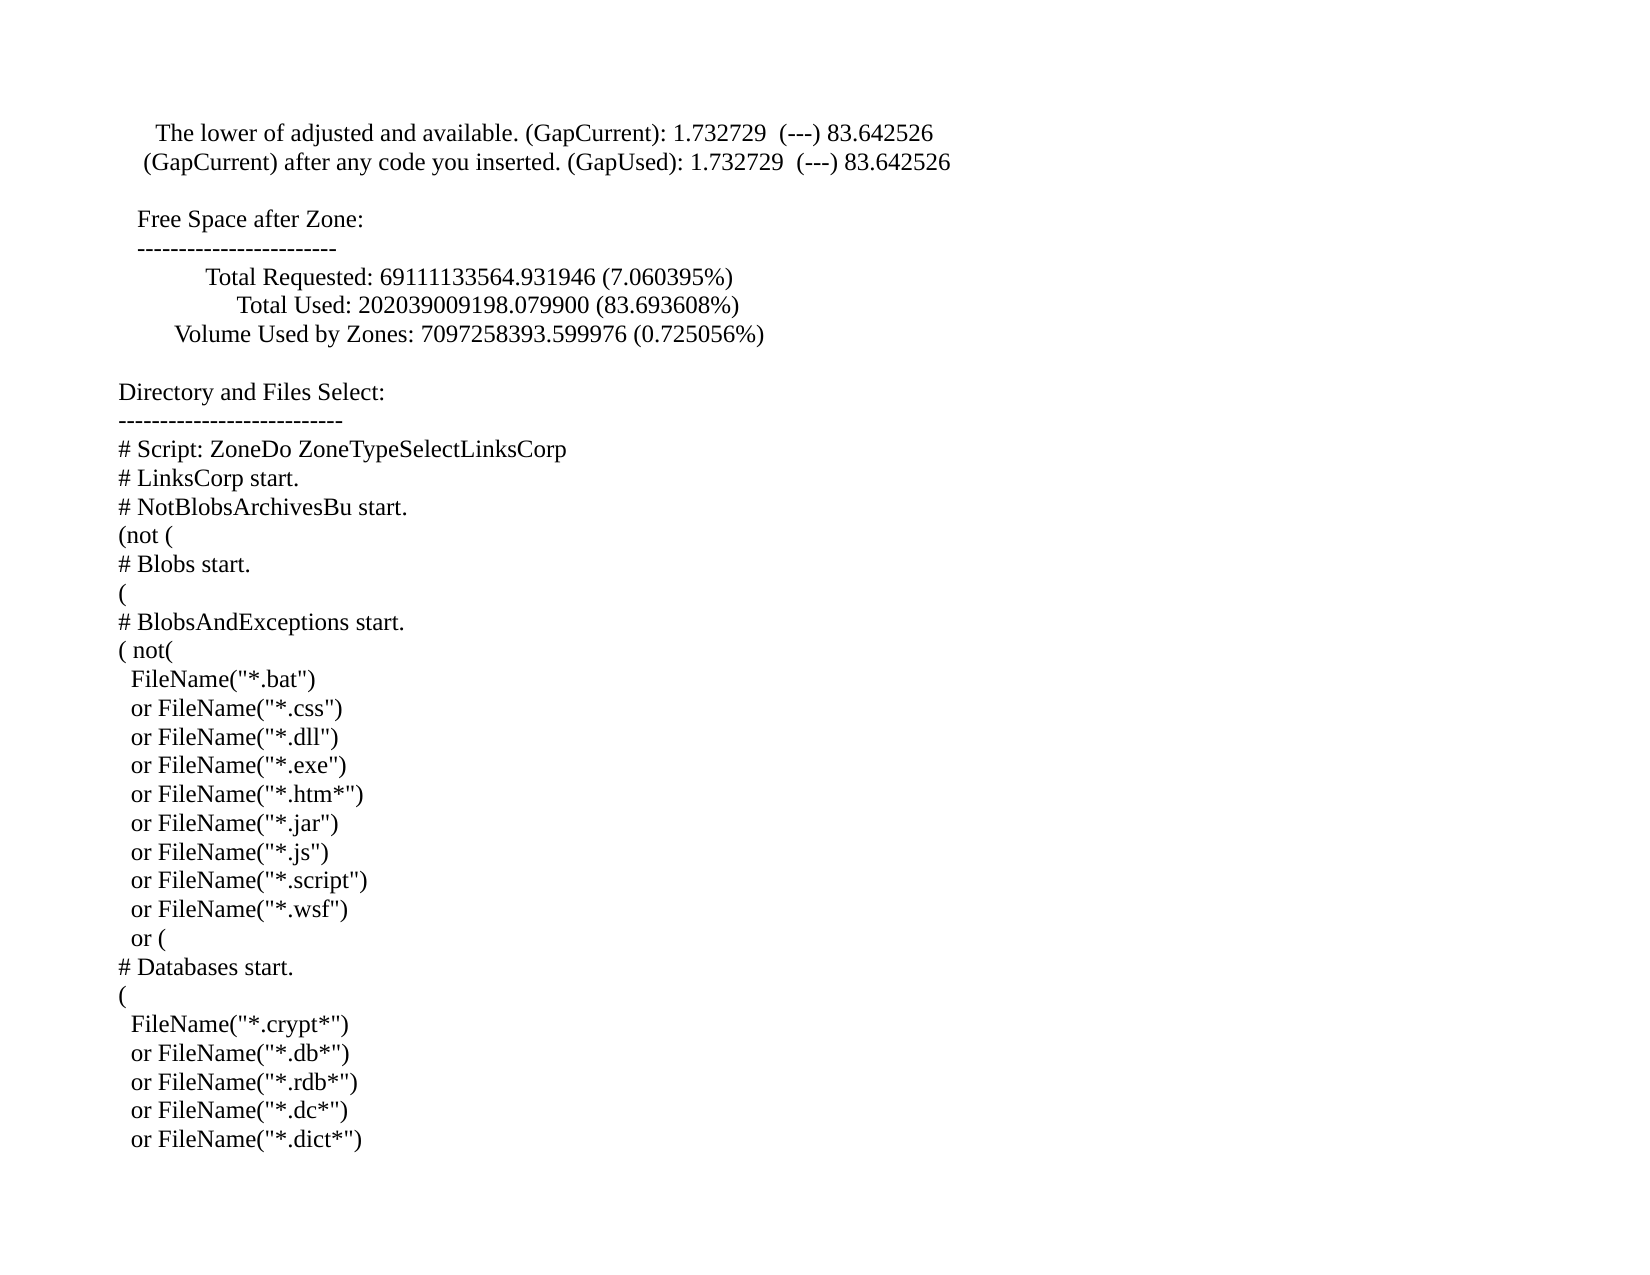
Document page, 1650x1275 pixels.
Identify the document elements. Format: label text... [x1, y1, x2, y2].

text or FileName("*.jar") [118, 808, 1532, 837]
text or FileName("*.htm*") [118, 779, 1532, 808]
text or FileName("*.dc*") [118, 1096, 1532, 1124]
text or FileName("*.css") [118, 693, 1532, 722]
text or FileName("*.script") [118, 866, 1532, 894]
text ( not( [118, 636, 1532, 664]
text # Databases start. [118, 952, 1532, 981]
text FileName("*.crypt*") [118, 1009, 1532, 1038]
text or FileName("*.dll") [118, 722, 1532, 751]
text Volume Used by Zones: 7097258393.599976 (0.725056%) [118, 319, 1532, 348]
text (GapCurrent) after any code you inserted. (GapUsed): 1.732729 (---) 83.642526 [118, 147, 1532, 176]
text or ( [118, 923, 1532, 952]
text or FileName("*.wsf") [118, 894, 1532, 923]
text ( [118, 981, 1532, 1009]
text ------------------------ [118, 233, 1532, 262]
text # Blobs start. [118, 549, 1532, 578]
text Free Space after Zone: [118, 204, 1532, 233]
text Directory and Files Select: [118, 377, 1532, 406]
text ( [118, 578, 1532, 607]
text Total Requested: 69111133564.931946 (7.060395%) [118, 262, 1532, 291]
text or FileName("*.dict*") [118, 1124, 1532, 1153]
text # Script: ZoneDo ZoneTypeSelectLinksCorp [118, 434, 1532, 463]
text or FileName("*.exe") [118, 751, 1532, 779]
text FileName("*.bat") [118, 664, 1532, 693]
text --------------------------- [118, 406, 1532, 434]
text Total Used: 202039009198.079900 (83.693608%) [118, 291, 1532, 319]
text # LinksCorp start. [118, 463, 1532, 492]
text (not ( [118, 521, 1532, 549]
text # BlobsAndExceptions start. [118, 607, 1532, 636]
text or FileName("*.js") [118, 837, 1532, 866]
text or FileName("*.rdb*") [118, 1067, 1532, 1096]
text # NotBlobsArchivesBu start. [118, 492, 1532, 521]
text The lower of adjusted and available. (GapCurrent): 1.732729 (---) 83.642526 [118, 118, 1532, 147]
text or FileName("*.db*") [118, 1038, 1532, 1067]
